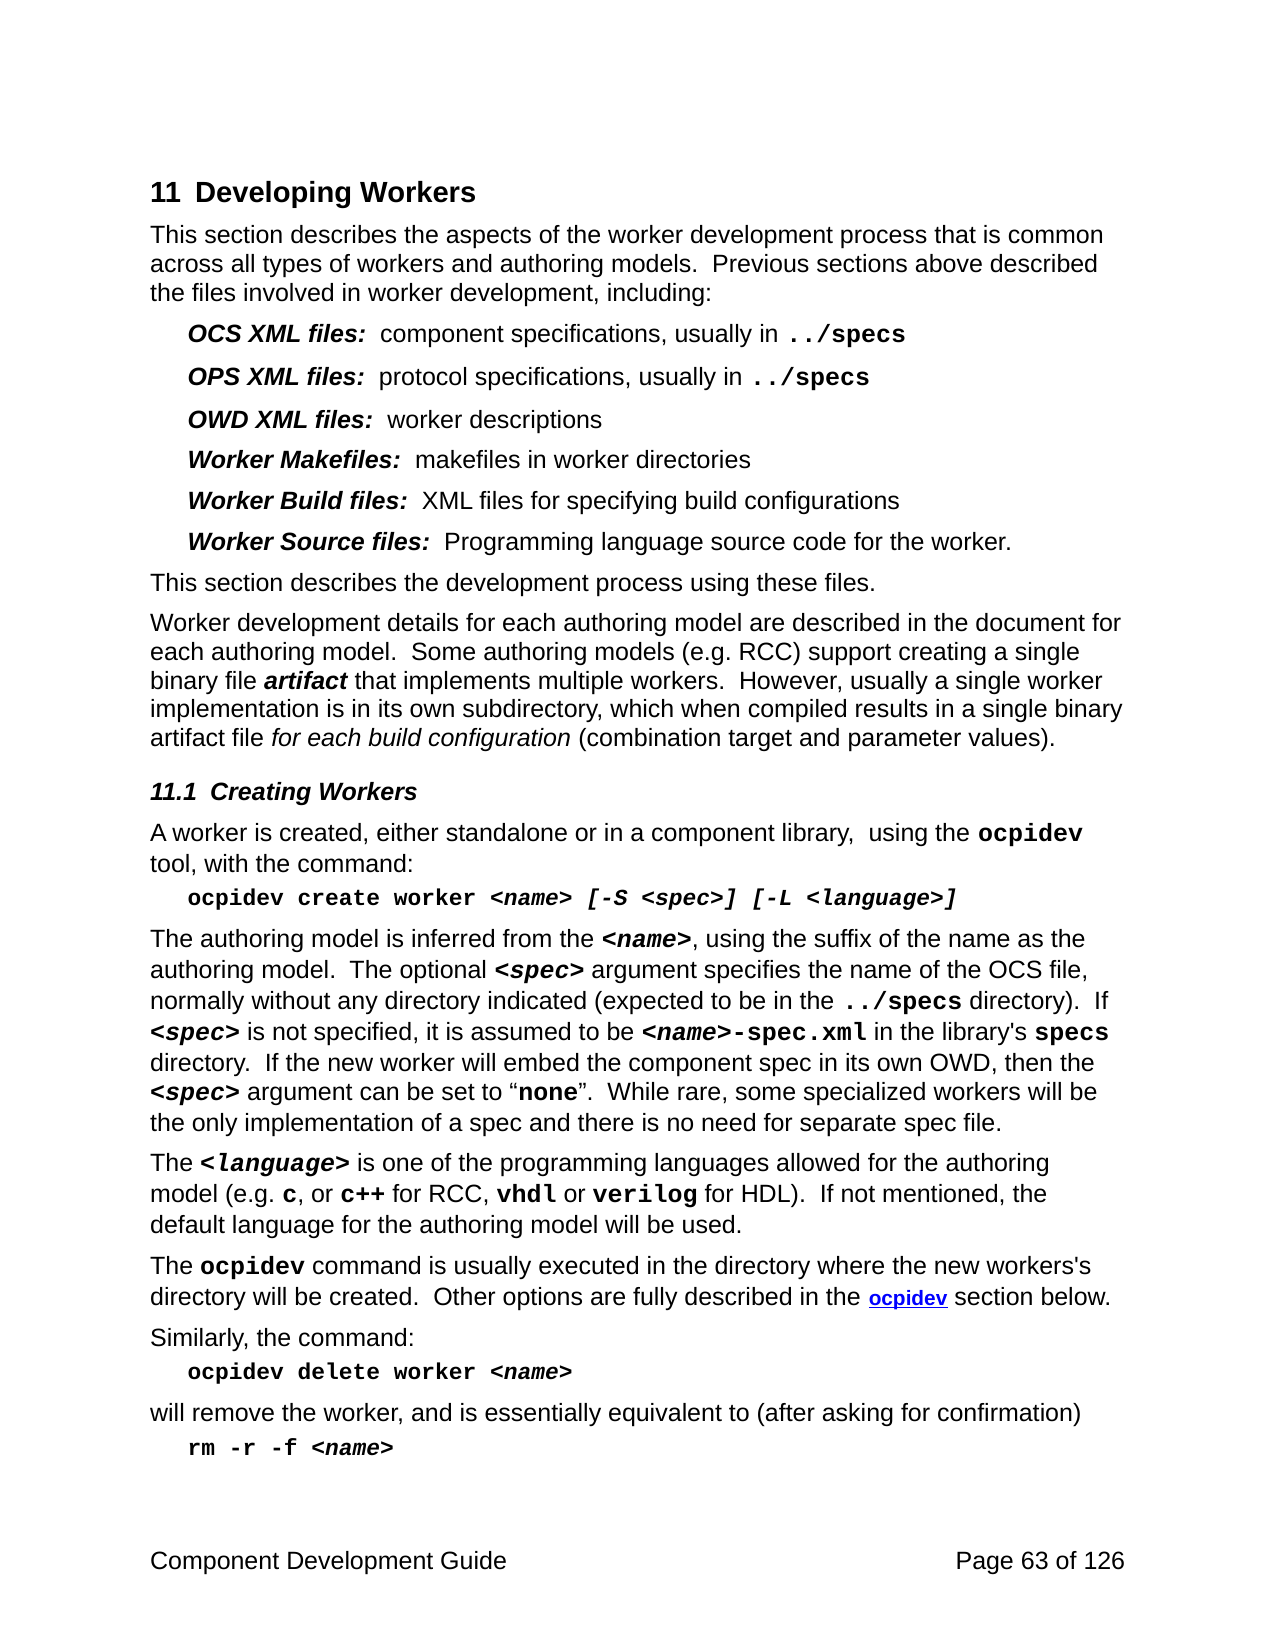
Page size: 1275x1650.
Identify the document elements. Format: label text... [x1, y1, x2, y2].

text This section describes the aspects of the worker development process that is common across all types of workers and authoring models. Previous sections above described the files involved in worker development, including: [150, 221, 1125, 307]
text ocpidev delete worker <name> [187, 1360, 1125, 1386]
text This section describes the development process using these files. [150, 567, 1125, 596]
text The authoring model is inferred from the <name>, using the suffix of the name as the authoring model. The optional <spec> argument specifies the name of the OCS file, normally without any directory indicated (expected to be in the ../specs directory). If <spec> is not specified, it is assumed to be <name>-spec.xml in the library's specs directory. If the new worker will embed the component spec in its own OWD, then the <spec> argument can be set to “none”. While rare, some specialized workers will be the only implementation of a spec and there is no need for separate spec file. [150, 924, 1125, 1136]
text will remove the worker, and is essentially equivalent to (after asking for confirmation) [150, 1398, 1125, 1427]
text rm -r -f <name> [187, 1436, 1125, 1462]
text The ocpidev command is usually executed in the directory where the new workers's directory will be created. Other options are fully described in the ocpidev section below. [150, 1251, 1125, 1311]
text Worker Makefiles: makefiles in worker directories [187, 445, 1125, 474]
subtitle Developing Workers [150, 175, 1125, 208]
text Worker Build files: XML files for specifying build configurations [187, 486, 1125, 515]
subtitle Creating Workers [150, 777, 1125, 806]
text A worker is created, either standalone or in a component library, using the ocpidev tool, with the command: [150, 818, 1125, 877]
text Worker Source files: Programming language source code for the worker. [187, 527, 1125, 556]
text ocpidev create worker <name> [-S <spec>] [-L <language>] [187, 886, 1125, 912]
text Similarly, the command: [150, 1323, 1125, 1351]
text OCS XML files: component specifications, usually in ../specs [187, 319, 1125, 350]
text The <language> is one of the programming languages allowed for the authoring model (e.g. c, or c++ for RCC, vhdl or verilog for HDL). If not mentioned, the default language for the authoring model will be used. [150, 1148, 1125, 1239]
text OPS XML files: protocol specifications, usually in ../specs [187, 362, 1125, 393]
text OWD XML files: worker descriptions [187, 404, 1125, 433]
text Worker development details for each authoring model are described in the document for each authoring model. Some authoring models (e.g. RCC) support creating a single binary file artifact that implements multiple workers. However, usually a single worker implementation is in its own subdirectory, which when compiled results in a single binary artifact file for each build configuration (combination target and parameter values). [150, 608, 1125, 752]
